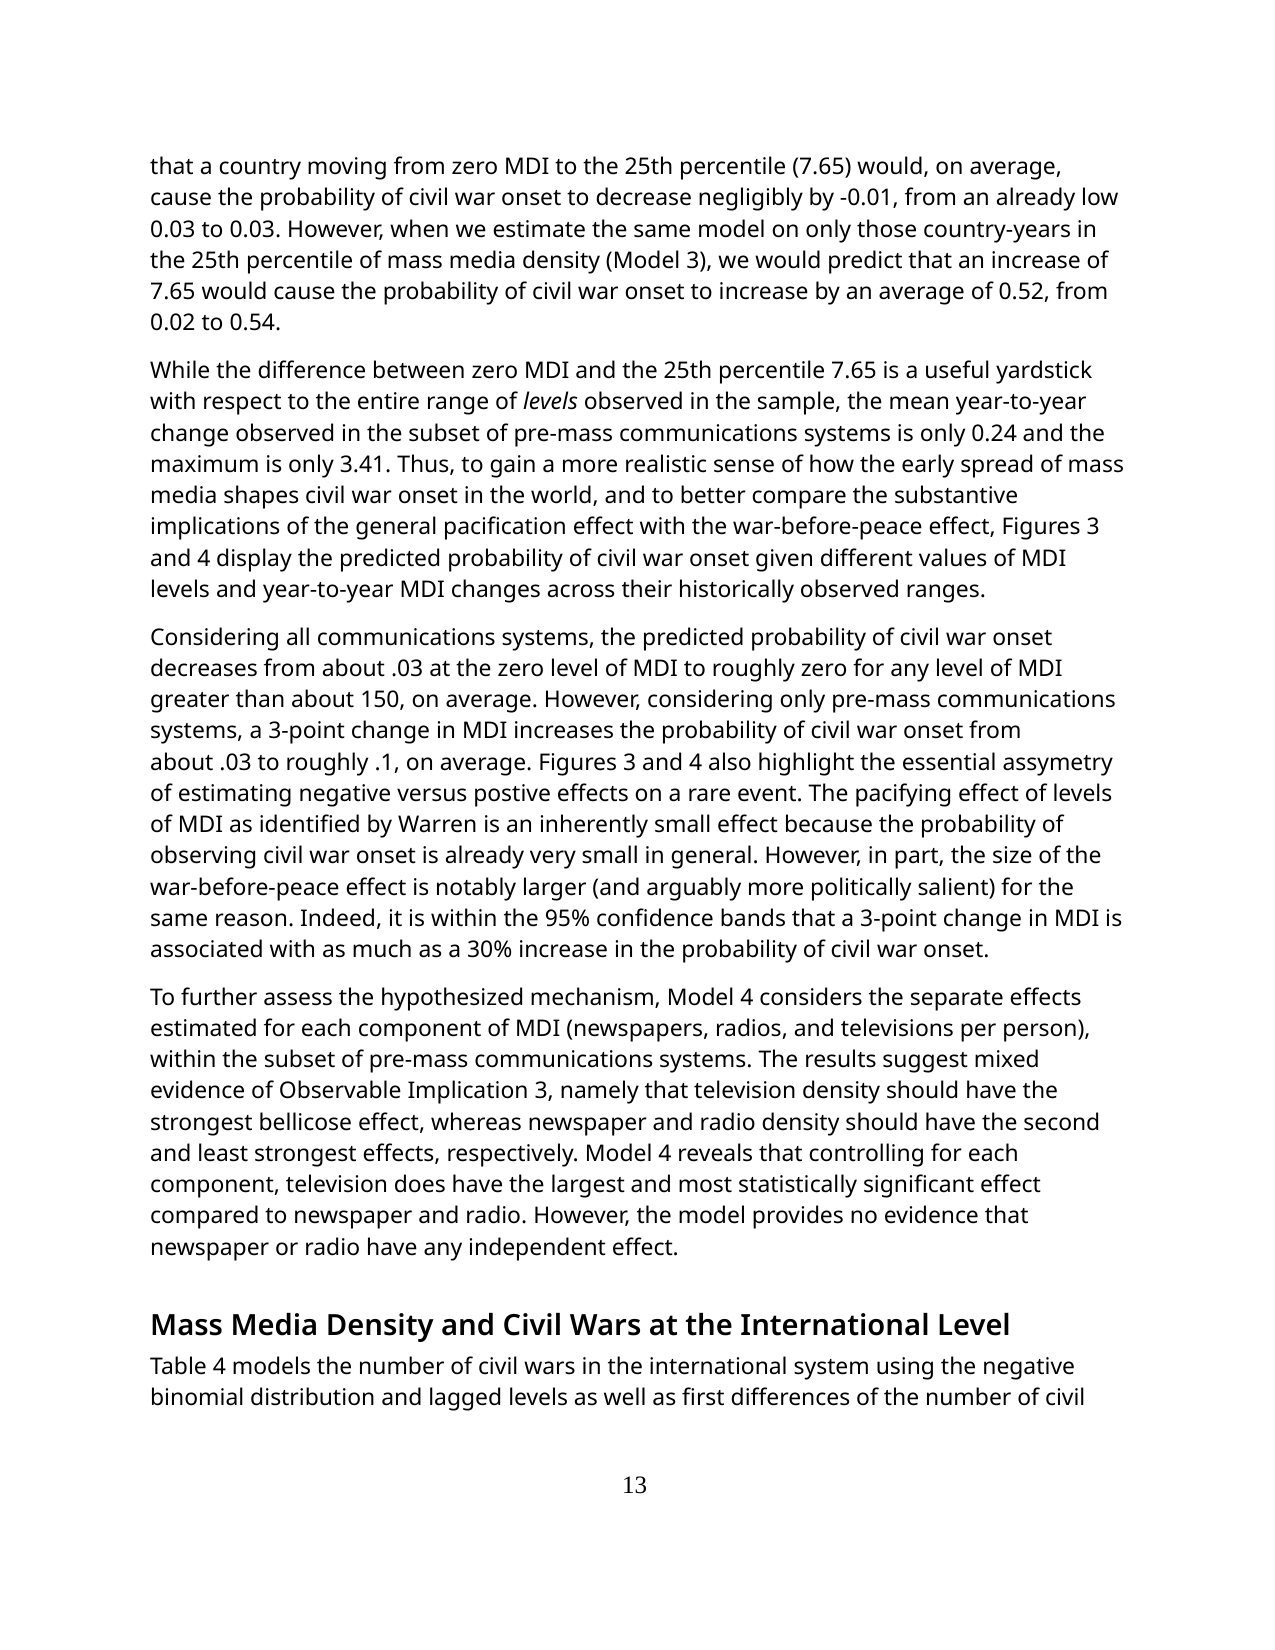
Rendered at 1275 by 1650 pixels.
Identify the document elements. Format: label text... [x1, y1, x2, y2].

text While the difference between zero MDI and the 25th percentile 7.65 is a useful yardstick with respect to the entire range of levels observed in the sample, the mean year-to-year change observed in the subset of pre-mass communications systems is only 0.24 and the maximum is only 3.41. Thus, to gain a more realistic sense of how the early spread of mass media shapes civil war onset in the world, and to better compare the substantive implications of the general pacification effect with the war-before-peace effect, Figures 3 and 4 display the predicted probability of civil war onset given different values of MDI levels and year-to-year MDI changes across their historically observed ranges. [150, 354, 1125, 604]
text Table 4 models the number of civil wars in the international system using the negative binomial distribution and lagged levels as well as first differences of the number of civil [150, 1349, 1125, 1412]
text To further assess the hypothesized mechanism, Model 4 considers the separate effects estimated for each component of MDI (newspapers, radios, and televisions per person), within the subset of pre-mass communications systems. The results suggest mixed evidence of Observable Implication 3, namely that television density should have the strongest bellicose effect, whereas newspaper and radio density should have the second and least strongest effects, respectively. Model 4 reveals that controlling for each component, television does have the largest and most statistically significant effect compared to newspaper and radio. However, the model provides no evidence that newspaper or radio have any independent effect. [150, 981, 1125, 1262]
subtitle Mass Media Density and Civil Wars at the International Level [150, 1304, 1125, 1343]
text Considering all communications systems, the predicted probability of civil war onset decreases from about .03 at the zero level of MDI to roughly zero for any level of MDI greater than about 150, on average. However, considering only pre-mass communications systems, a 3-point change in MDI increases the probability of civil war onset from about .03 to roughly .1, on average. Figures 3 and 4 also highlight the essential assymetry of estimating negative versus postive effects on a rare event. The pacifying effect of levels of MDI as identified by Warren is an inherently small effect because the probability of observing civil war onset is already very small in general. However, in part, the size of the war-before-peace effect is notably larger (and arguably more politically salient) for the same reason. Indeed, it is within the 95% confidence bands that a 3-point change in MDI is associated with as much as a 30% increase in the probability of civil war onset. [150, 620, 1125, 964]
text that a country moving from zero MDI to the 25th percentile (7.65) would, on average, cause the probability of civil war onset to decrease negligibly by -0.01, from an already low 0.03 to 0.03. However, when we estimate the same model on only those country-years in the 25th percentile of mass media density (Model 3), we would predict that an increase of 7.65 would cause the probability of civil war onset to increase by an average of 0.52, from 0.02 to 0.54. [150, 150, 1125, 337]
